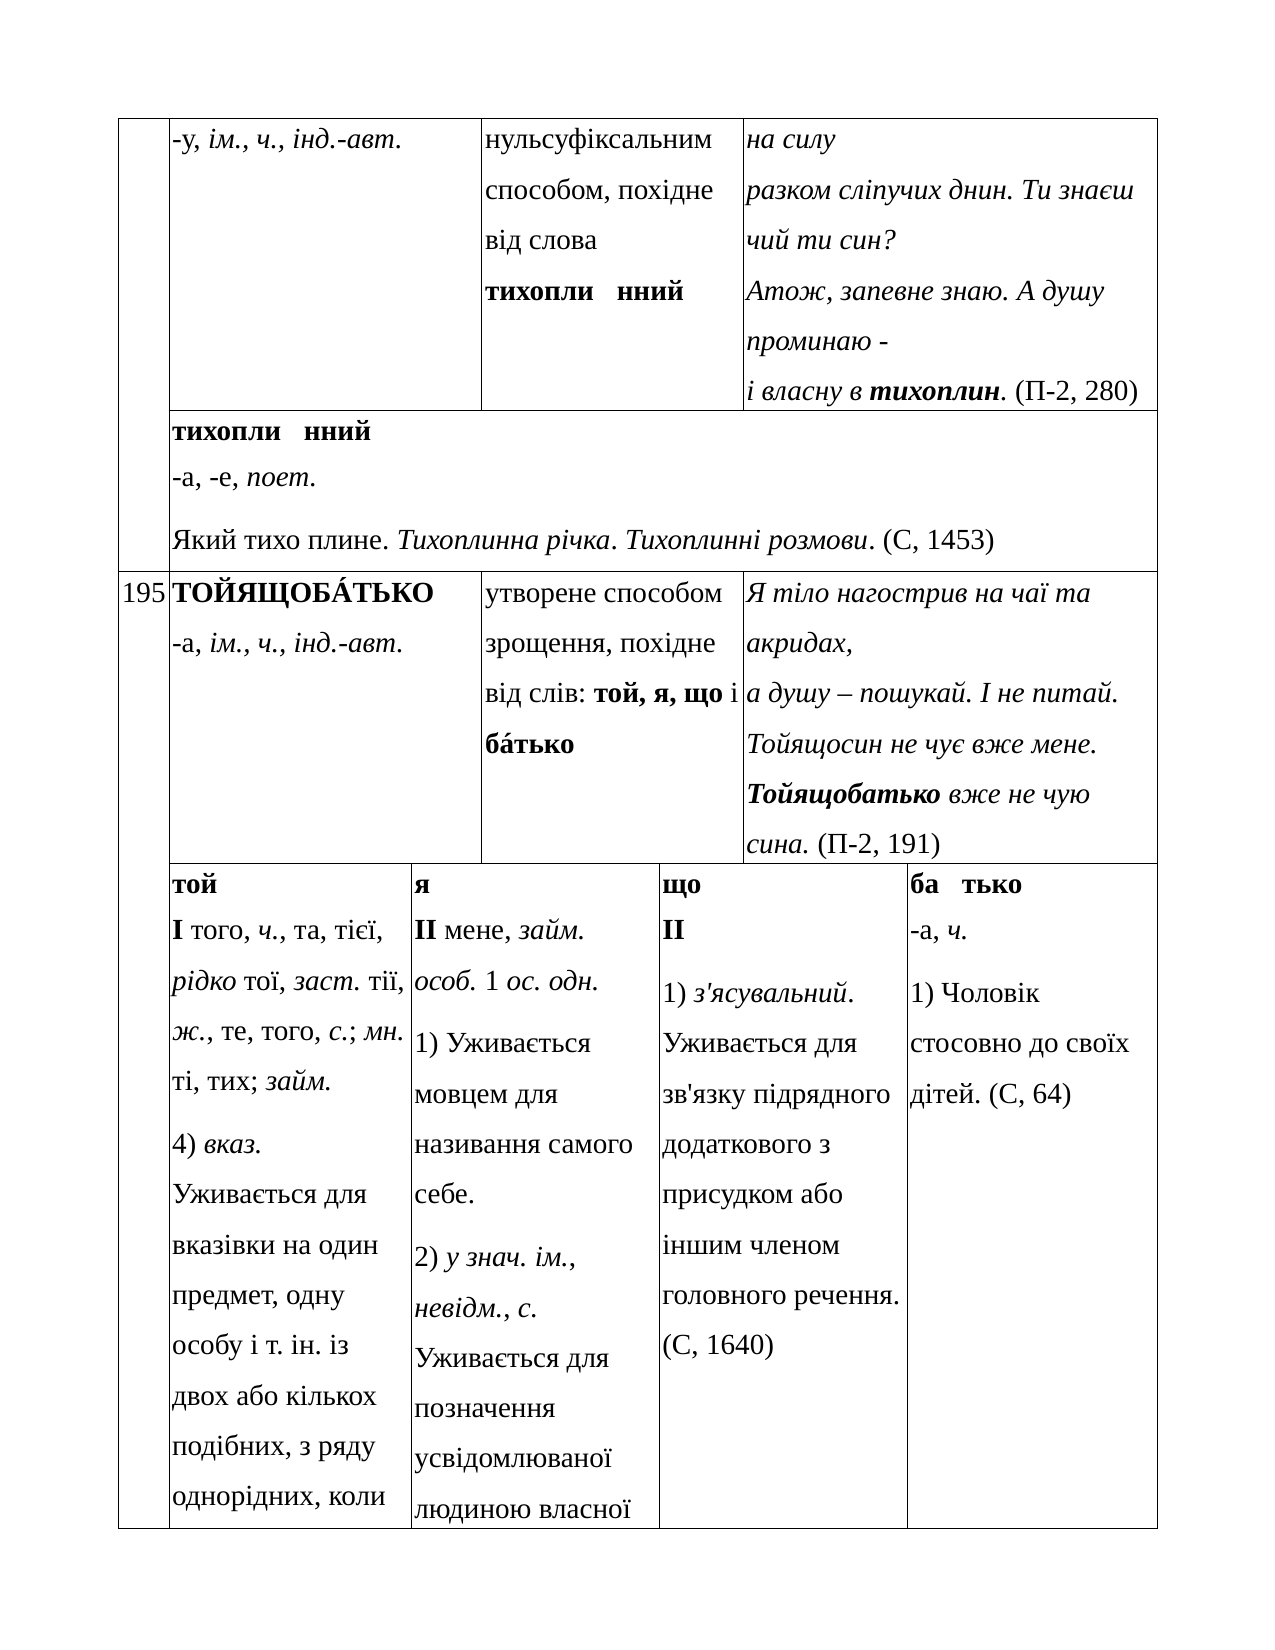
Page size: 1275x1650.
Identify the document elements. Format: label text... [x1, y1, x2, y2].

table_cell 195 [119, 572, 169, 1527]
table_cell утворене способом зрощення, похідне від слів: той, я, що і бáтько [482, 572, 743, 863]
table_cell -у, ім., ч., інд.-авт. [170, 119, 481, 410]
table_cell на силу разком сліпучих днин. Ти знаєш чий ти син? Атож, запевне знаю. А душу проминаю - і власну в тихоплин. (П‑2, 280) [744, 119, 1157, 410]
table_cell я II мене, займ. особ. 1 ос. одн. 1) Уживається мовцем для називання самого себе. 2) у знач. ім., невідм., с. Уживається для позначення усвідомлюваної людиною власної [412, 864, 659, 1527]
table_cell [119, 119, 169, 571]
table_cell нульсуфіксальним способом, похідне від слова тихоплинний [482, 119, 743, 410]
table_cell батько -а, ч. 1) Чоловік стосовно до своїх дітей. (С, 64) [908, 864, 1157, 1527]
table_cell Тойящобáтько -а, ім., ч., інд.-авт. [170, 572, 481, 863]
table_cell Я тіло нагострив на чаї та акридах, а душу – пошукай. І не питай. Тойящосин не чує вже мене. Тойящобатько вже не чую сина. (П‑2, 191) [744, 572, 1157, 863]
table_cell що II 1) з'ясувальний. Уживається для зв'язку підрядного додаткового з присудком або іншим членом головного речення. (С, 1640) [660, 864, 907, 1527]
table_cell той I того, ч., та, тієї, рідко тої, заст. тії, ж., те, того, с.; мн. ті, тих; займ. 4) вказ. Уживається для вказівки на один предмет, одну особу і т. ін. із двох або кількох подібних, з ряду однорідних, коли [170, 864, 411, 1527]
table_cell тихоплинний -а, -е, поет. Який тихо плине. Тихоплинна річка. Тихоплинні розмови. (С, 1453) [170, 411, 1157, 571]
